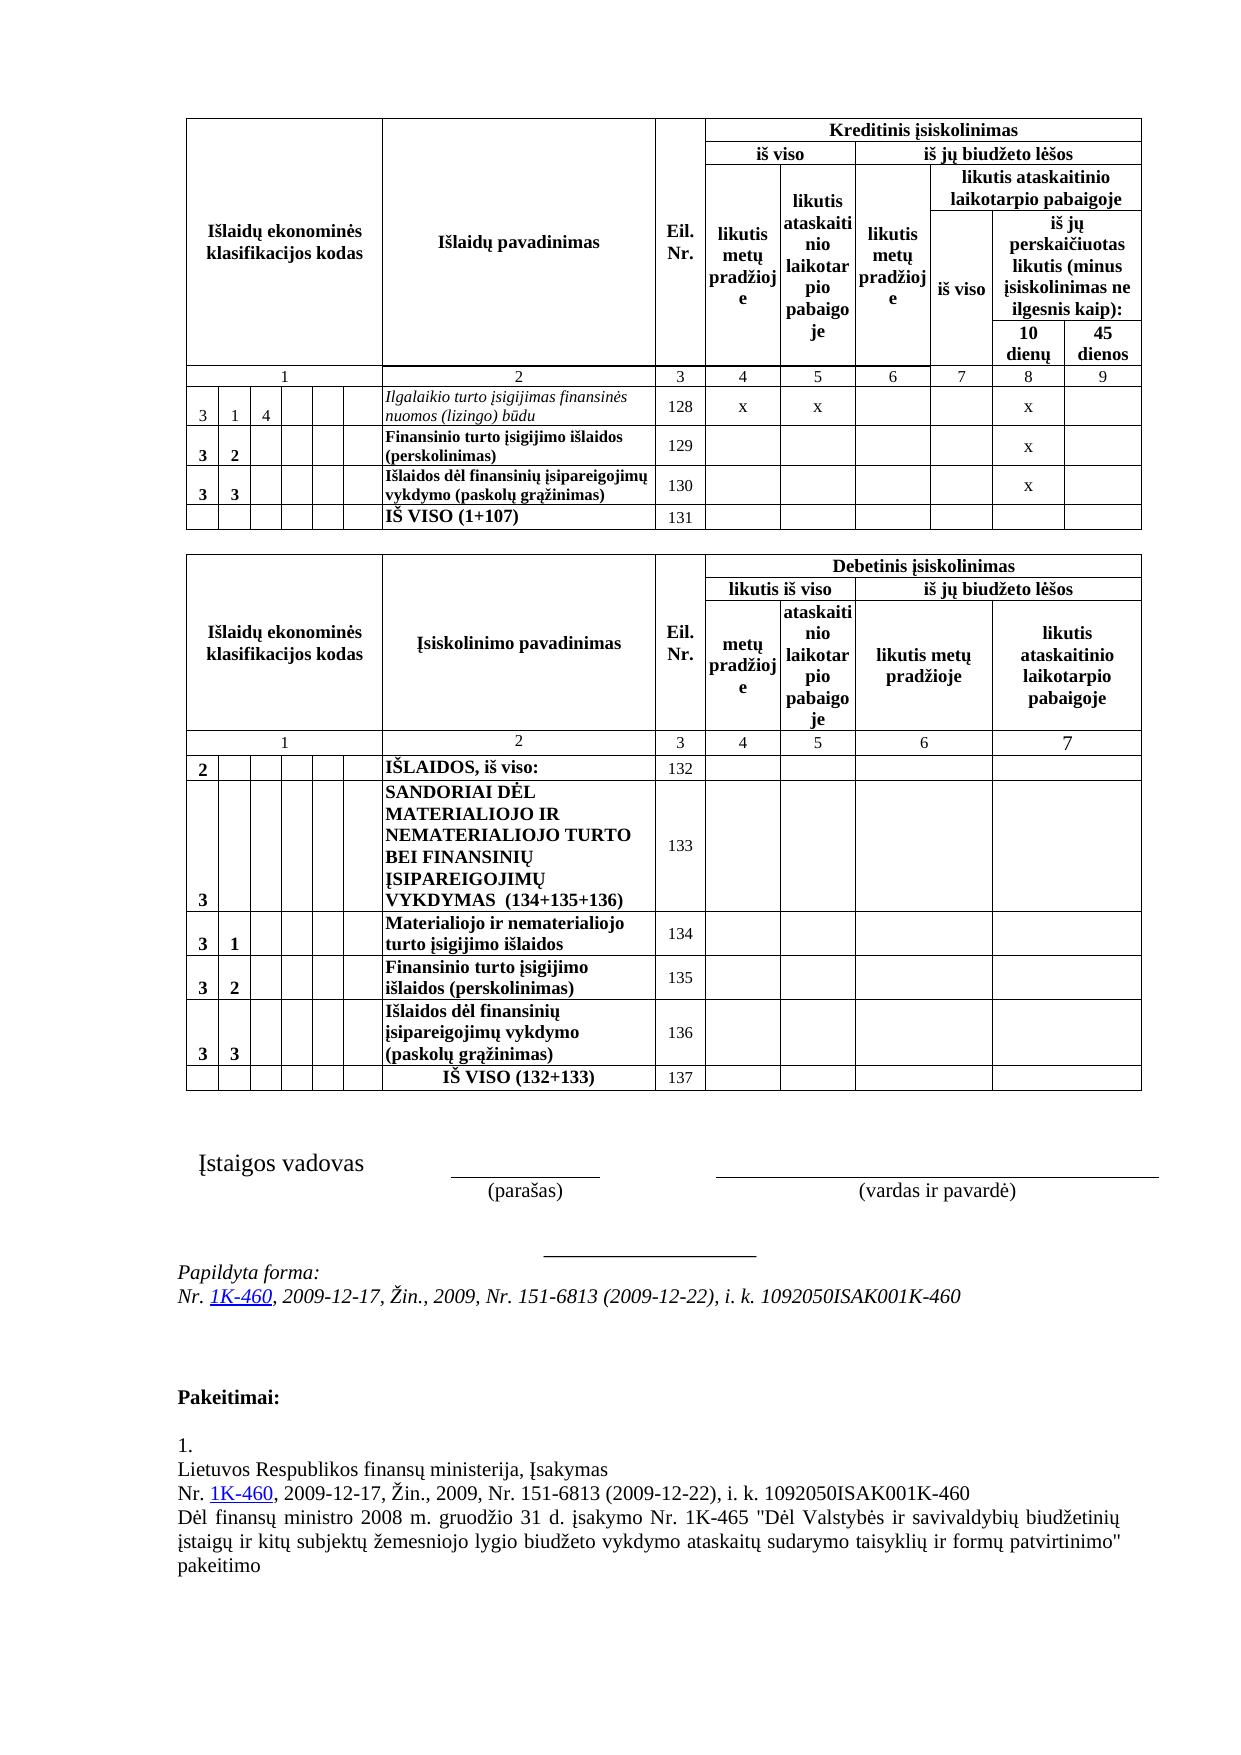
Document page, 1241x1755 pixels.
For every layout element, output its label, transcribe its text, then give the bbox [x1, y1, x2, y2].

table_cell 129 [656, 426, 705, 465]
table_cell iš jų perskaičiuotas likutis (minus įsiskolinimas ne ilgesnis kaip): [993, 211, 1141, 319]
table_cell [251, 781, 281, 911]
table_cell 4 [251, 387, 281, 425]
table_cell 7 [931, 366, 992, 386]
table_cell 10 dienų [993, 321, 1064, 365]
table_header Išlaidų pavadinimas [383, 119, 655, 365]
table_cell iš jų biudžeto lėšos [856, 578, 1141, 599]
table_cell 2 [219, 956, 250, 999]
table_cell [344, 387, 382, 425]
table_cell [993, 1066, 1141, 1090]
table_cell [706, 466, 780, 504]
table_cell [313, 756, 343, 780]
table_cell [219, 781, 250, 911]
table_cell [344, 426, 382, 465]
table_cell 3 [187, 1000, 218, 1064]
table_cell 136 [656, 1000, 705, 1064]
table_cell [781, 1000, 855, 1064]
table_cell [313, 1000, 343, 1064]
table_cell [343, 530, 382, 554]
table_cell Eil. Nr. [656, 555, 705, 730]
table_cell [219, 505, 250, 529]
table_cell [993, 781, 1141, 911]
table_cell [219, 530, 251, 554]
table_cell 6 [856, 367, 930, 386]
table_cell 9 [1065, 366, 1141, 386]
table_cell IŠ VISO (1+107) [383, 505, 655, 529]
table_cell [856, 956, 992, 999]
table_cell [344, 912, 382, 955]
table_cell Išlaidų ekonominės klasifikacijos kodas [187, 555, 382, 730]
table_cell likutis ataskaitinio laikotarpio pabaigoje [931, 165, 1141, 209]
table_cell [251, 1000, 281, 1064]
table_cell [281, 530, 312, 554]
table_cell IŠ VISO (132+133) [383, 1066, 655, 1090]
table_cell [781, 466, 855, 504]
table_cell [706, 912, 780, 955]
table_cell 3 [656, 367, 705, 386]
table_cell [187, 1177, 451, 1202]
table_cell 1 [187, 731, 382, 755]
table_cell 2 [383, 731, 655, 755]
table_cell 45 dienos [1065, 321, 1141, 365]
text Papildyta forma: [177, 1259, 1122, 1284]
table_cell [312, 530, 343, 554]
table_cell [856, 912, 992, 955]
table_cell [781, 756, 855, 780]
table_cell [706, 1000, 780, 1064]
table_cell [856, 781, 992, 911]
table_cell 2 [383, 367, 655, 386]
table_cell [781, 505, 855, 529]
table_cell [251, 530, 281, 554]
table_cell [1065, 466, 1141, 504]
table_cell Finansinio turto įsigijimo išlaidos (perskolinimas) [383, 956, 655, 999]
table_cell [282, 387, 312, 425]
table_cell [706, 426, 780, 465]
table_cell IŠLAIDOS, iš viso: [383, 756, 655, 780]
table_cell likutis metų pradžioje [856, 165, 930, 365]
table_cell likutis iš viso [706, 578, 855, 599]
table_cell SANDORIAI DĖL MATERIALIOJO IR NEMATERIALIOJO TURTO BEI FINANSINIŲ ĮSIPAREIGOJIMŲ VYKDYMAS (134+135+136) [383, 781, 655, 911]
table_cell 2 [187, 756, 218, 780]
text _________________ [177, 1231, 1122, 1259]
table_cell [187, 505, 218, 529]
table_cell iš viso [931, 211, 992, 365]
table_cell [856, 387, 930, 425]
table_cell likutis ataskaitinio laikotarpio pabaigoje [993, 601, 1141, 730]
table_cell [251, 426, 281, 465]
table_cell [187, 1066, 218, 1090]
table_cell 2 [219, 426, 250, 465]
table_cell 1 [219, 912, 250, 955]
table_cell 5 [781, 731, 855, 755]
table_cell [313, 387, 343, 425]
table_cell [780, 530, 855, 554]
table_cell [706, 781, 780, 911]
table_header [716, 1148, 1158, 1177]
table_cell [187, 530, 219, 554]
table_cell [993, 505, 1064, 529]
table_cell [993, 956, 1141, 999]
table_cell [344, 1066, 382, 1090]
text Lietuvos Respublikos finansų ministerija, Įsakymas [177, 1457, 1122, 1481]
table_cell [781, 1066, 855, 1090]
table_cell [856, 756, 992, 780]
table_cell [931, 387, 992, 425]
table_cell likutis metų pradžioje [856, 601, 992, 730]
table_header Įstaigos vadovas [187, 1148, 451, 1177]
text Nr. 1K-460, 2009-12-17, Žin., 2009, Nr. 151-6813 (2009-12-22), i. k. 1092050ISAK001K-460 [177, 1481, 1122, 1505]
table_header Kreditinis įsiskolinimas [706, 119, 1141, 141]
table_cell 3 [187, 387, 218, 425]
table_cell [251, 466, 281, 504]
table_cell [856, 1000, 992, 1064]
table_cell [706, 756, 780, 780]
text Nr. 1K-460, 2009-12-17, Žin., 2009, Nr. 151-6813 (2009-12-22), i. k. 1092050ISAK001K-460 [177, 1284, 1122, 1308]
table_cell [344, 956, 382, 999]
table_cell [1064, 530, 1142, 554]
table_cell 3 [656, 731, 705, 755]
table_cell [856, 466, 930, 504]
table_cell [344, 1000, 382, 1064]
table_cell likutis metų pradžioje [706, 165, 780, 365]
table_cell 3 [219, 466, 250, 504]
table_cell [344, 466, 382, 504]
table_cell [282, 756, 312, 780]
table_cell 1 [187, 366, 382, 386]
table_cell 3 [219, 1000, 250, 1064]
table_cell [930, 530, 993, 554]
table_cell 3 [187, 956, 218, 999]
table_cell [993, 1000, 1141, 1064]
text Pakeitimai: [177, 1384, 1122, 1409]
table_cell [855, 530, 930, 554]
table_cell iš jų biudžeto lėšos [856, 142, 1141, 164]
table_cell 5 [781, 367, 855, 386]
table_cell [655, 530, 705, 554]
table_cell [931, 426, 992, 465]
table_cell [856, 1066, 992, 1090]
table_cell 3 [187, 466, 218, 504]
table_cell 4 [706, 731, 780, 755]
table_cell [313, 912, 343, 955]
table_cell [993, 756, 1141, 780]
table_header Eil. Nr. [656, 119, 705, 365]
table_cell [706, 1066, 780, 1090]
table_cell [993, 530, 1064, 554]
table_cell [931, 466, 992, 504]
table_cell [781, 912, 855, 955]
table_cell [251, 912, 281, 955]
table_cell [781, 426, 855, 465]
table_cell Finansinio turto įsigijimo išlaidos (perskolinimas) [383, 426, 655, 465]
table_cell [219, 1066, 250, 1090]
table_cell Išlaidos dėl finansinių įsipareigojimų vykdymo (paskolų grąžinimas) [383, 1000, 655, 1064]
table_cell x [781, 387, 855, 425]
table_cell 137 [656, 1066, 705, 1090]
table_cell [993, 912, 1141, 955]
table_cell 3 [187, 912, 218, 955]
table_cell [706, 956, 780, 999]
table_cell [251, 756, 281, 780]
table_cell [781, 781, 855, 911]
table_cell [251, 1066, 281, 1090]
table_cell [600, 1177, 716, 1202]
table_cell [931, 505, 992, 529]
table_cell [313, 426, 343, 465]
table_cell [251, 505, 281, 529]
table_cell Ilgalaikio turto įsigijimas finansinės nuomos (lizingo) būdu [383, 387, 655, 425]
table_cell [282, 781, 312, 911]
table_cell [282, 1000, 312, 1064]
table_cell [313, 781, 343, 911]
table_cell [282, 505, 312, 529]
table_cell likutis ataskaitinio laikotarpio pabaigoje [781, 165, 855, 365]
text 1. [177, 1433, 1122, 1457]
table_cell 135 [656, 956, 705, 999]
table_cell x [706, 387, 780, 425]
table_header [600, 1148, 716, 1177]
table_cell [705, 530, 780, 554]
table_cell [282, 956, 312, 999]
table_cell [1065, 387, 1141, 425]
table_cell 8 [993, 366, 1064, 386]
table_cell 4 [706, 367, 780, 386]
table_cell 1 [219, 387, 250, 425]
table_cell [344, 781, 382, 911]
table_cell [313, 1066, 343, 1090]
table_cell 6 [856, 731, 992, 755]
table_header Išlaidų ekonominės klasifikacijos kodas [187, 119, 382, 365]
table_cell 7 [993, 731, 1141, 755]
table_cell [781, 956, 855, 999]
table_cell iš viso [706, 142, 855, 164]
table_cell [313, 956, 343, 999]
table_cell x [993, 426, 1064, 465]
table_cell 130 [656, 466, 705, 504]
table_cell [344, 505, 382, 529]
table_cell [706, 505, 780, 529]
table_cell 3 [187, 426, 218, 465]
table_cell 133 [656, 781, 705, 911]
table_cell [282, 466, 312, 504]
table_cell [1065, 426, 1141, 465]
table_cell x [993, 387, 1064, 425]
table_cell [251, 956, 281, 999]
table_cell 128 [656, 387, 705, 425]
table_cell [856, 505, 930, 529]
table_cell 134 [656, 912, 705, 955]
table_cell [382, 530, 655, 554]
table_cell [1065, 505, 1141, 529]
table_cell [856, 426, 930, 465]
table_cell metų pradžioje [706, 601, 780, 730]
table_cell [219, 756, 250, 780]
table_cell [313, 466, 343, 504]
table_cell [282, 1066, 312, 1090]
table_cell Įsiskolinimo pavadinimas [383, 555, 655, 730]
table_cell [282, 912, 312, 955]
table_cell (parašas) [451, 1178, 600, 1202]
table_cell [344, 756, 382, 780]
table_cell 3 [187, 781, 218, 911]
table_cell 131 [656, 505, 705, 529]
table_cell ataskaitinio laikotarpio pabaigoje [781, 601, 855, 730]
table_cell 132 [656, 756, 705, 780]
table_cell Materialiojo ir nematerialiojo turto įsigijimo išlaidos [383, 912, 655, 955]
table_cell Išlaidos dėl finansinių įsipareigojimų vykdymo (paskolų grąžinimas) [383, 466, 655, 504]
table_header [451, 1148, 600, 1177]
table_cell Debetinis įsiskolinimas [706, 555, 1141, 577]
table_cell x [993, 466, 1064, 504]
table_cell [282, 426, 312, 465]
table_cell (vardas ir pavardė) [716, 1178, 1158, 1202]
table_cell [313, 505, 343, 529]
text Dėl finansų ministro 2008 m. gruodžio 31 d. įsakymo Nr. 1K-465 "Dėl Valstybės ir savivaldybių biudžetinių įstaigų ir kitų subjektų žemesniojo lygio biudžeto vykdymo ataskaitų sudarymo taisyklių ir formų patvirtinimo" pakeitimo [177, 1505, 1122, 1577]
